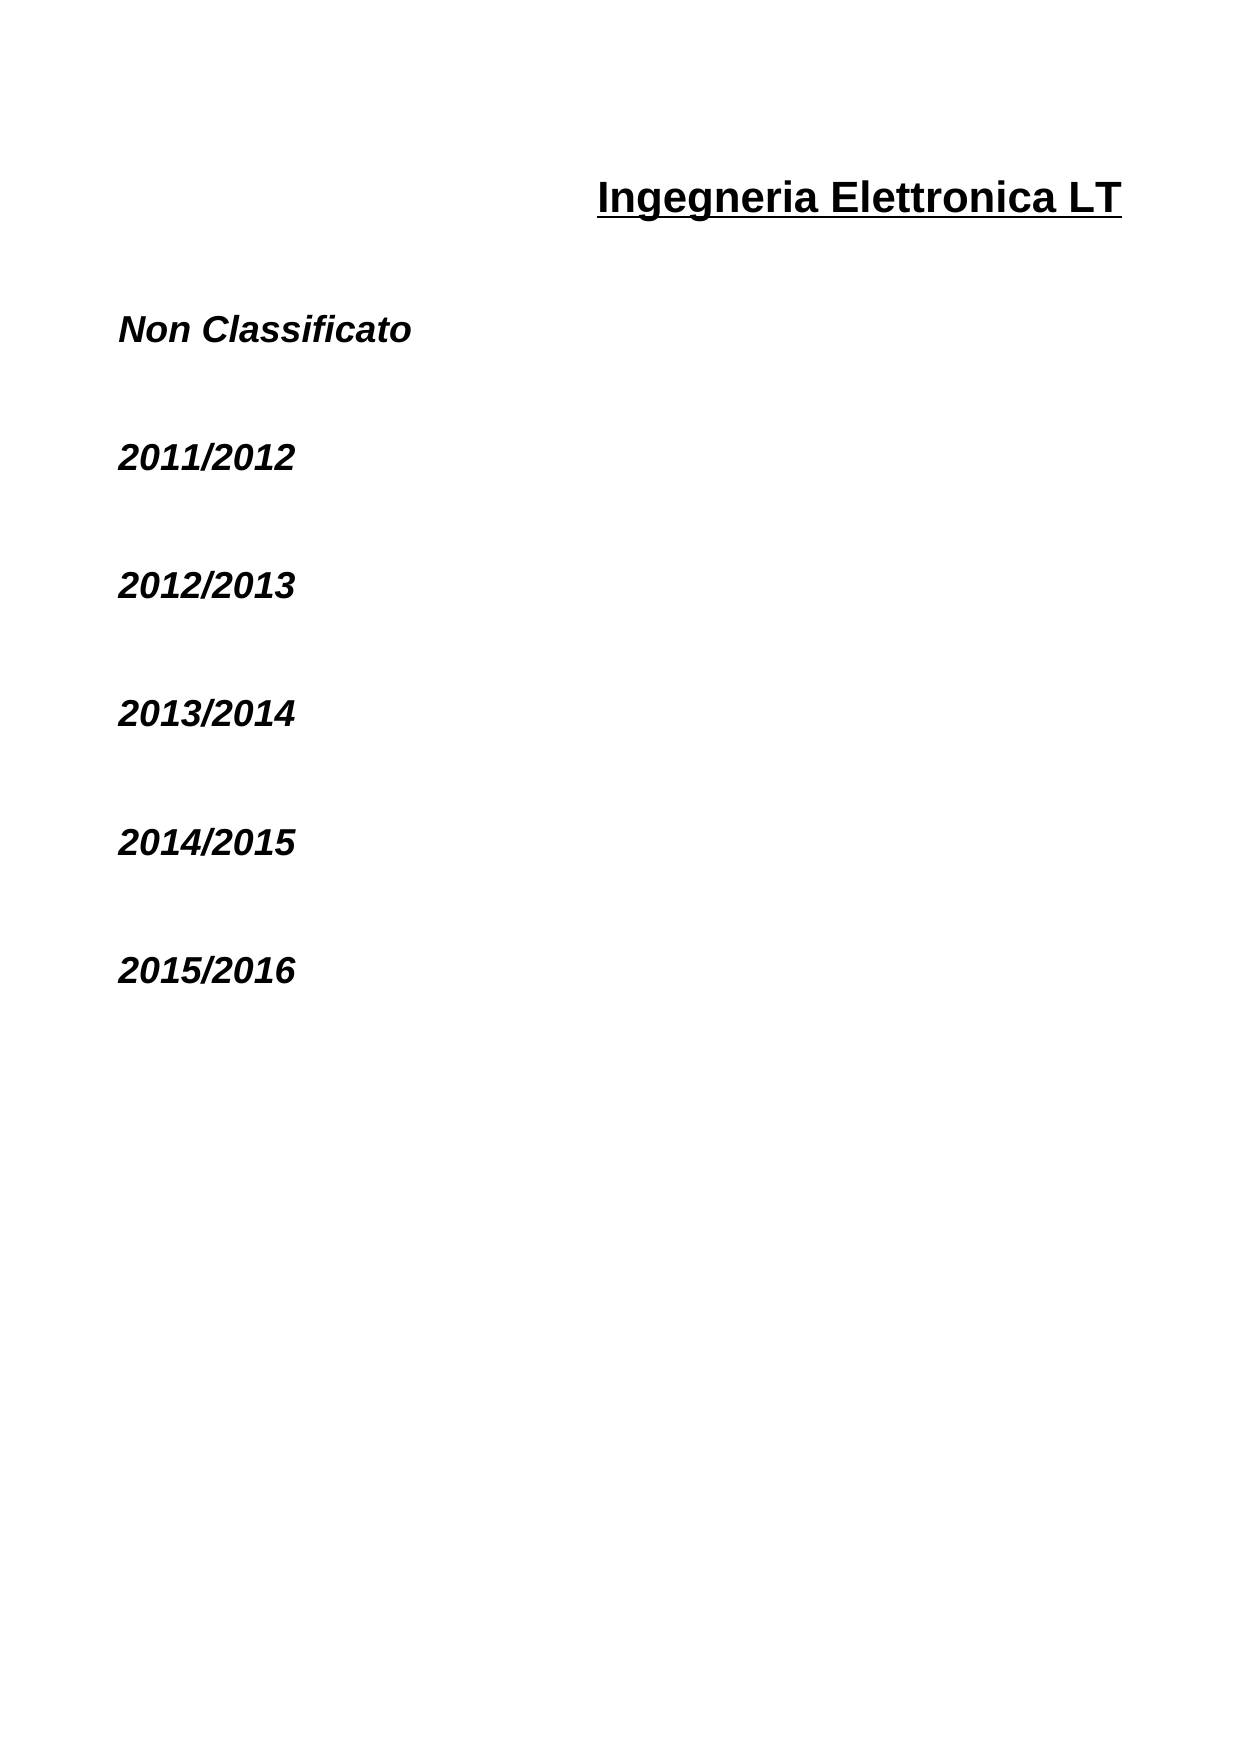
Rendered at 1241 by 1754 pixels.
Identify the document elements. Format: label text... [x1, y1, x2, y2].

subtitle 2014/2015 [118, 820, 1122, 863]
subtitle 2011/2012 [118, 435, 1122, 478]
subtitle 2012/2013 [118, 563, 1122, 607]
subtitle Non Classificato [118, 307, 1122, 350]
subtitle 2013/2014 [118, 692, 1122, 735]
subtitle Ingegneria Elettronica LT [118, 172, 1122, 222]
subtitle 2015/2016 [118, 948, 1122, 991]
